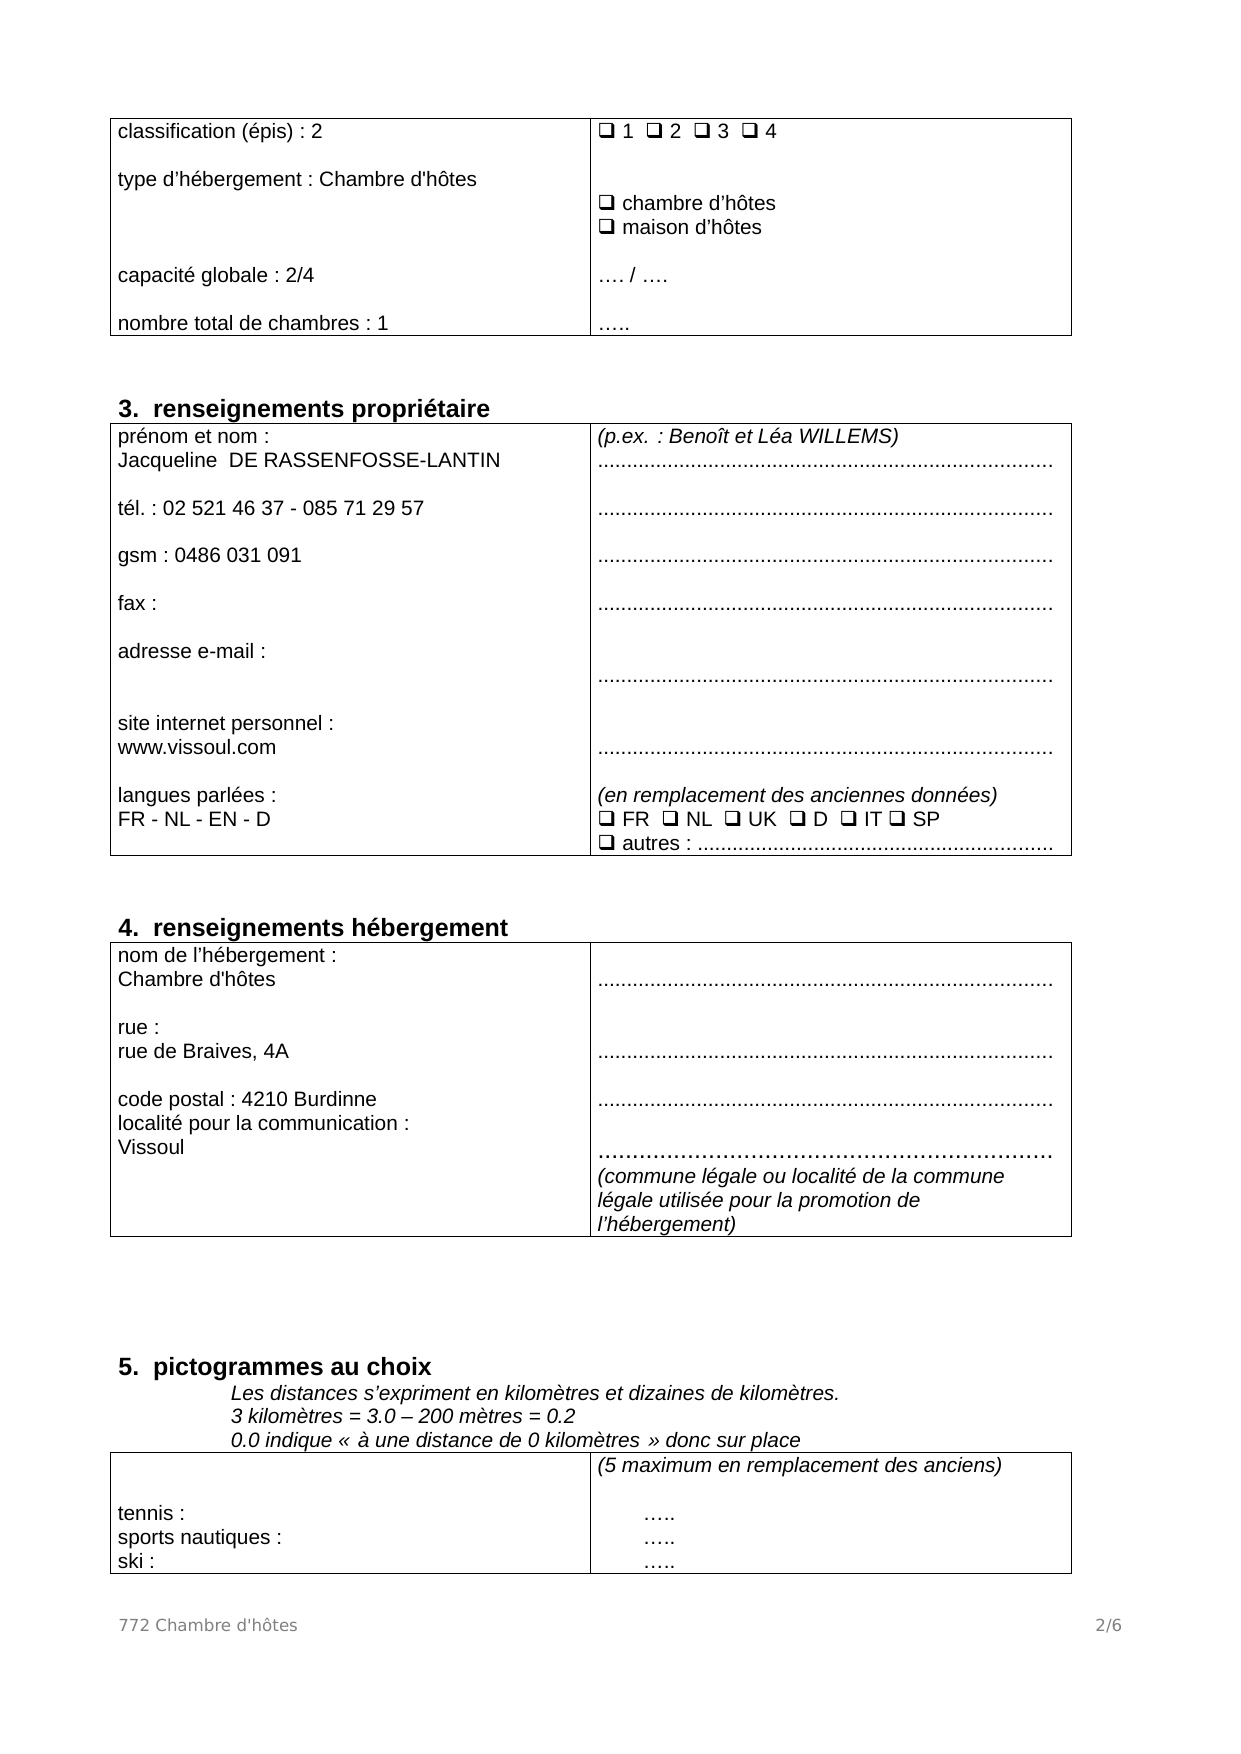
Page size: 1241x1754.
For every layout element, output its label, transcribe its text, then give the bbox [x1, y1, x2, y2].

table_header prénom et nom : Jacqueline DE RASSENFOSSE-LANTIN tél. : 02 521 46 37 - 085 71 29 57 gsm : 0486 031 091 fax : adresse e-mail : site internet personnel : www.vissoul.com langues parlées : FR - NL - EN - D [111, 424, 590, 855]
text 5. pictogrammes au choix [118, 1352, 1122, 1380]
text 0.0 indique « à une distance de 0 kilomètres » donc sur place [231, 1428, 1122, 1452]
table_header tennis : sports nautiques : ski : [111, 1453, 590, 1573]
text 3. renseignements propriétaire [118, 394, 1122, 422]
text 4. renseignements hébergement [118, 913, 1122, 942]
table_header  1  2  3  4  chambre d’hôtes  maison d’hôtes …. / …. ….. [591, 119, 1071, 335]
table_header (p.ex. : Benoît et Léa WILLEMS) (en remplacement des anciennes données)  FR  NL  UK  D  IT  SP  autres : [591, 424, 1071, 855]
table_header (5 maximum en remplacement des anciens) ….. ….. ….. [591, 1453, 1071, 1573]
text 3 kilomètres = 3.0 – 200 mètres = 0.2 [231, 1404, 1122, 1428]
table_header nom de l’hébergement : Chambre d'hôtes rue : rue de Braives, 4A code postal : 4210 Burdinne localité pour la communication : Vissoul [111, 943, 590, 1236]
table_header (commune légale ou localité de la commune légale utilisée pour la promotion de l’hébergement) [591, 943, 1071, 1236]
table_header classification (épis) : 2 type d’hébergement : Chambre d'hôtes capacité globale : 2/4 nombre total de chambres : 1 [111, 119, 590, 335]
text Les distances s’expriment en kilomètres et dizaines de kilomètres. [231, 1380, 1122, 1404]
